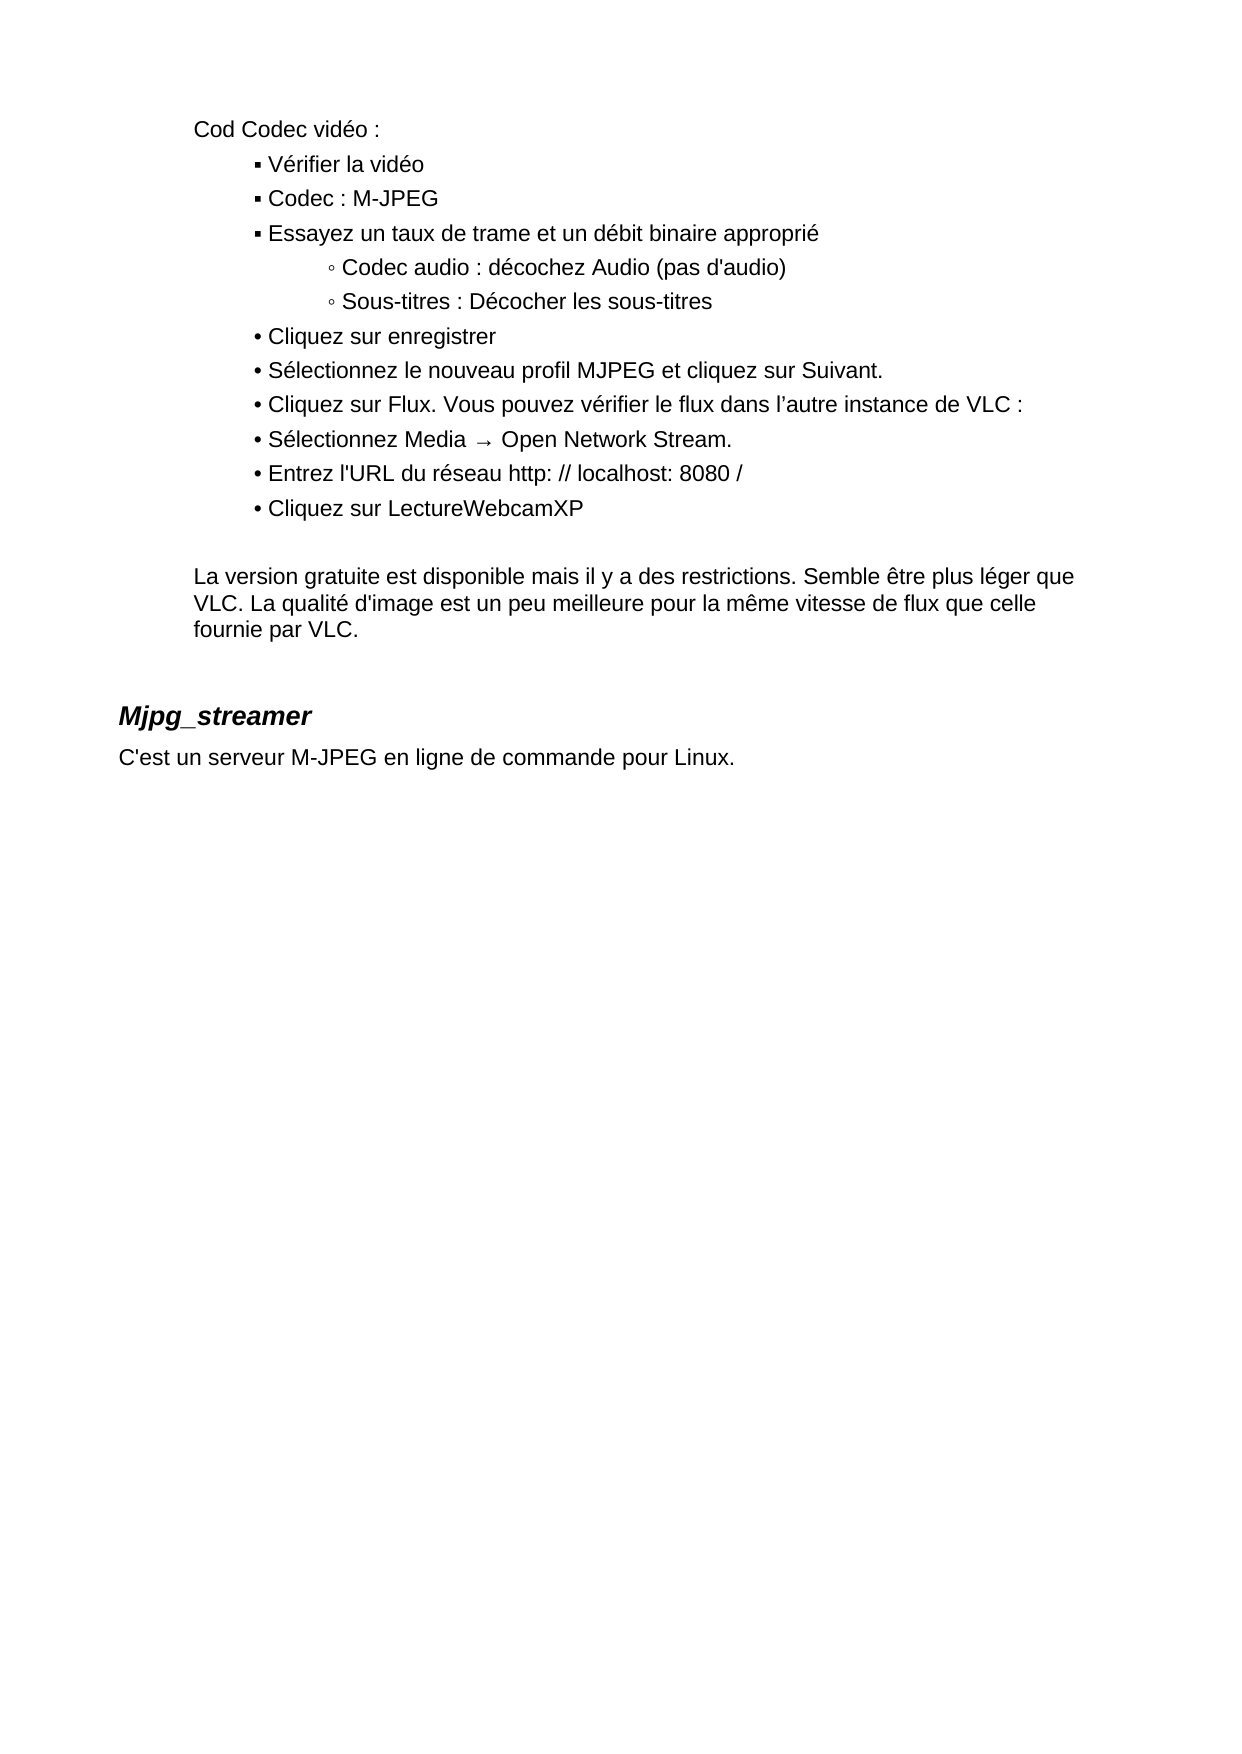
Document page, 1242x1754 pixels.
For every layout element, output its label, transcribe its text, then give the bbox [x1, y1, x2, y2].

text ◦ Sous-titres : Décocher les sous-titres [267, 288, 1110, 314]
text C'est un serveur M-JPEG en ligne de commande pour Linux. [118, 744, 1110, 771]
text • Sélectionnez le nouveau profil MJPEG et cliquez sur Suivant. [193, 357, 1110, 383]
text • Cliquez sur Flux. Vous pouvez vérifier le flux dans l’autre instance de VLC : [193, 391, 1110, 418]
text • Cliquez sur LectureWebcamXP [193, 494, 1110, 521]
text ▪ Codec : M-JPEG [193, 185, 1110, 211]
text Cod Codec vidéo : [193, 116, 1110, 143]
text • Sélectionnez Media → Open Network Stream. [193, 426, 1110, 452]
text La version gratuite est disponible mais il y a des restrictions. Semble être plus léger que VLC. La qualité d'image est un peu meilleure pour la même vitesse de flux que celle fournie par VLC. [193, 563, 1110, 642]
text • Cliquez sur enregistrer [193, 323, 1110, 349]
text Mjpg_streamer [118, 700, 1110, 732]
text • Entrez l'URL du réseau http: // localhost: 8080 / [193, 460, 1110, 486]
text ▪ Vérifier la vidéo [193, 151, 1110, 177]
text ◦ Codec audio : décochez Audio (pas d'audio) [267, 254, 1110, 280]
text ▪ Essayez un taux de trame et un débit binaire approprié [193, 219, 1110, 246]
